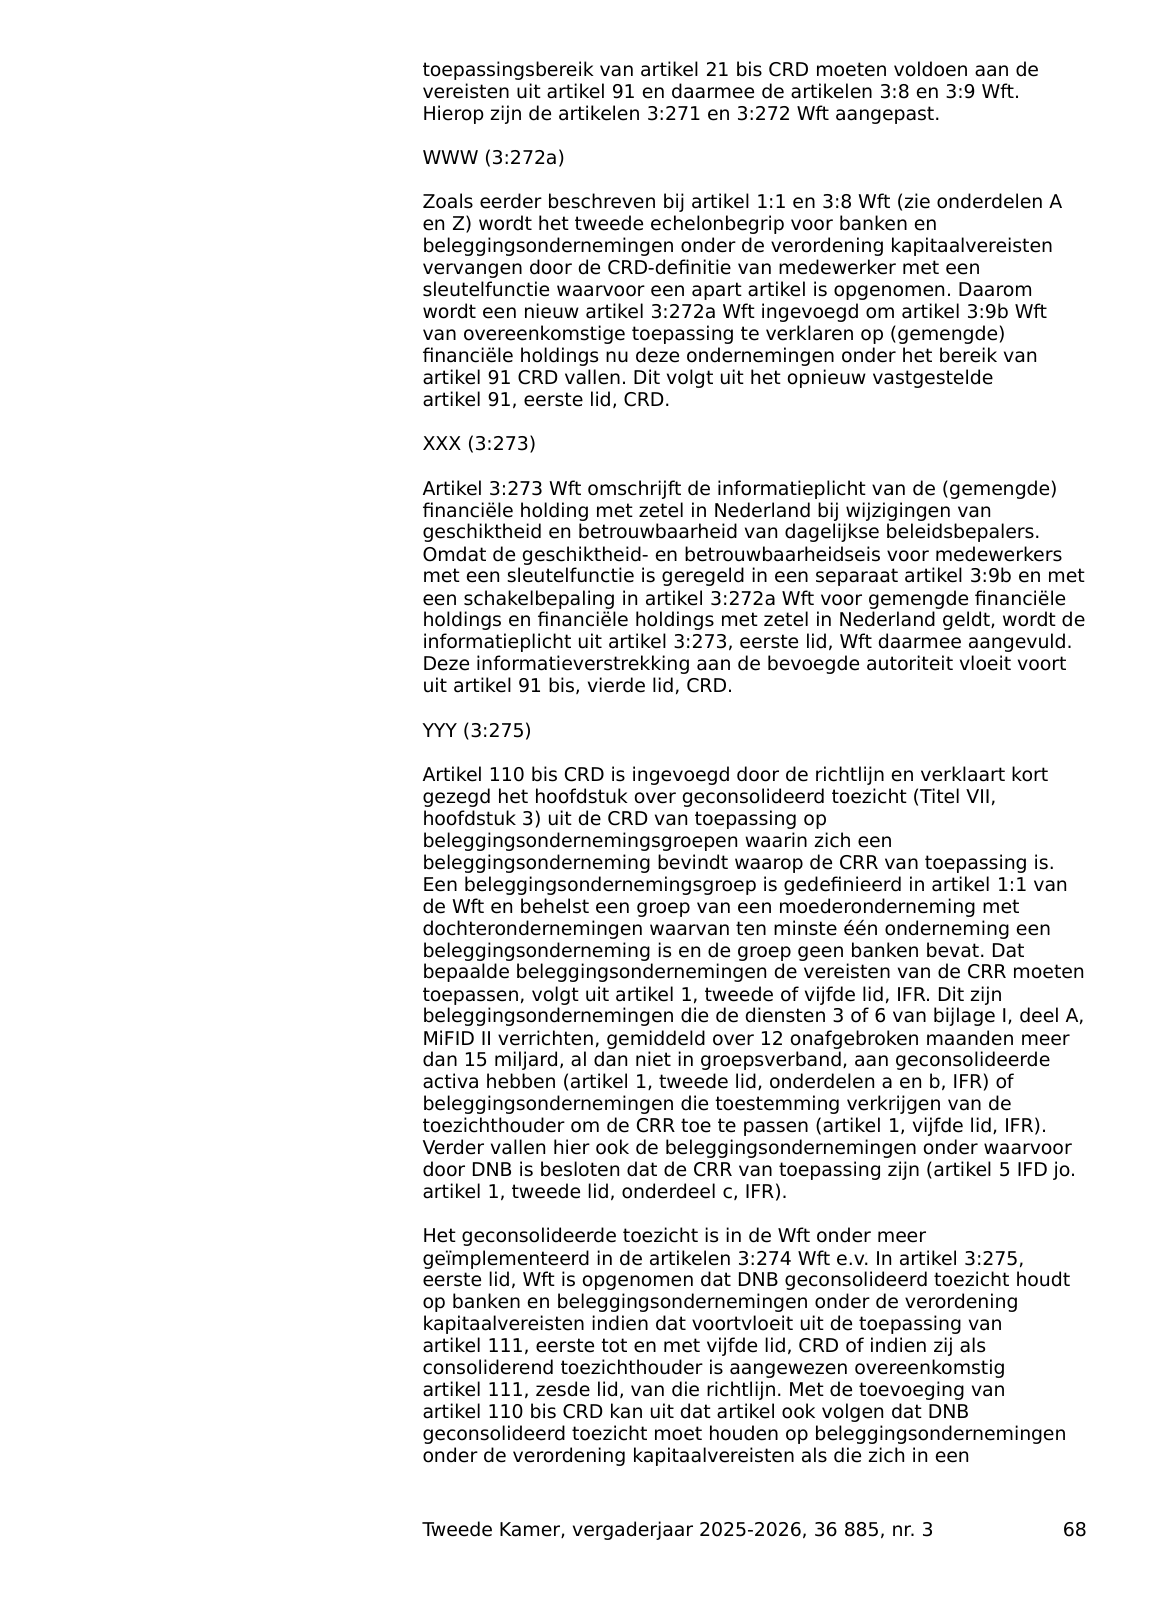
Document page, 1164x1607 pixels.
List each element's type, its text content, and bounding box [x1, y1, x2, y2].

text toepassingsbereik van artikel 21 bis CRD moeten voldoen aan de vereisten uit artikel 91 en daarmee de artikelen 3:8 en 3:9 Wft. Hierop zijn de artikelen 3:271 en 3:272 Wft aangepast. [422, 59, 1087, 125]
text Artikel 3:273 Wft omschrijft de informatieplicht van de (gemengde) financiële holding met zetel in Nederland bij wijzigingen van geschiktheid en betrouwbaarheid van dagelijkse beleidsbepalers. Omdat de geschiktheid- en betrouwbaarheidseis voor medewerkers met een sleutelfunctie is geregeld in een separaat artikel 3:9b en met een schakelbepaling in artikel 3:272a Wft voor gemengde financiële holdings en financiële holdings met zetel in Nederland geldt, wordt de informatieplicht uit artikel 3:273, eerste lid, Wft daarmee aangevuld. Deze informatieverstrekking aan de bevoegde autoriteit vloeit voort uit artikel 91 bis, vierde lid, CRD. [422, 477, 1087, 697]
subtitle WWW (3:272a) [422, 147, 1087, 169]
text Artikel 110 bis CRD is ingevoegd door de richtlijn en verklaart kort gezegd het hoofdstuk over geconsolideerd toezicht (Titel VII, hoofdstuk 3) uit de CRD van toepassing op beleggingsondernemingsgroepen waarin zich een beleggingsonderneming bevindt waarop de CRR van toepassing is. Een beleggingsondernemingsgroep is gedefinieerd in artikel 1:1 van de Wft en behelst een groep van een moederonderneming met dochterondernemingen waarvan ten minste één onderneming een beleggingsonderneming is en de groep geen banken bevat. Dat bepaalde beleggingsondernemingen de vereisten van de CRR moeten toepassen, volgt uit artikel 1, tweede of vijfde lid, IFR. Dit zijn beleggingsondernemingen die de diensten 3 of 6 van bijlage I, deel A, MiFID II verrichten, gemiddeld over 12 onafgebroken maanden meer dan 15 miljard, al dan niet in groepsverband, aan geconsolideerde activa hebben (artikel 1, tweede lid, onderdelen a en b, IFR) of beleggingsondernemingen die toestemming verkrijgen van de toezichthouder om de CRR toe te passen (artikel 1, vijfde lid, IFR). Verder vallen hier ook de beleggingsondernemingen onder waarvoor door DNB is besloten dat de CRR van toepassing zijn (artikel 5 IFD jo. artikel 1, tweede lid, onderdeel c, IFR). [422, 764, 1087, 1203]
text Zoals eerder beschreven bij artikel 1:1 en 3:8 Wft (zie onderdelen A en Z) wordt het tweede echelonbegrip voor banken en beleggingsondernemingen onder de verordening kapitaalvereisten vervangen door de CRD-definitie van medewerker met een sleutelfunctie waarvoor een apart artikel is opgenomen. Daarom wordt een nieuw artikel 3:272a Wft ingevoegd om artikel 3:9b Wft van overeenkomstige toepassing te verklaren op (gemengde) financiële holdings nu deze ondernemingen onder het bereik van artikel 91 CRD vallen. Dit volgt uit het opnieuw vastgestelde artikel 91, eerste lid, CRD. [422, 191, 1087, 411]
text Het geconsolideerde toezicht is in de Wft onder meer geïmplementeerd in de artikelen 3:274 Wft e.v. In artikel 3:275, eerste lid, Wft is opgenomen dat DNB geconsolideerd toezicht houdt op banken en beleggingsondernemingen onder de verordening kapitaalvereisten indien dat voortvloeit uit de toepassing van artikel 111, eerste tot en met vijfde lid, CRD of indien zij als consoliderend toezichthouder is aangewezen overeenkomstig artikel 111, zesde lid, van die richtlijn. Met de toevoeging van artikel 110 bis CRD kan uit dat artikel ook volgen dat DNB geconsolideerd toezicht moet houden op beleggingsondernemingen onder de verordening kapitaalvereisten als die zich in een [422, 1225, 1087, 1467]
subtitle XXX (3:273) [422, 433, 1087, 455]
subtitle YYY (3:275) [422, 719, 1087, 741]
